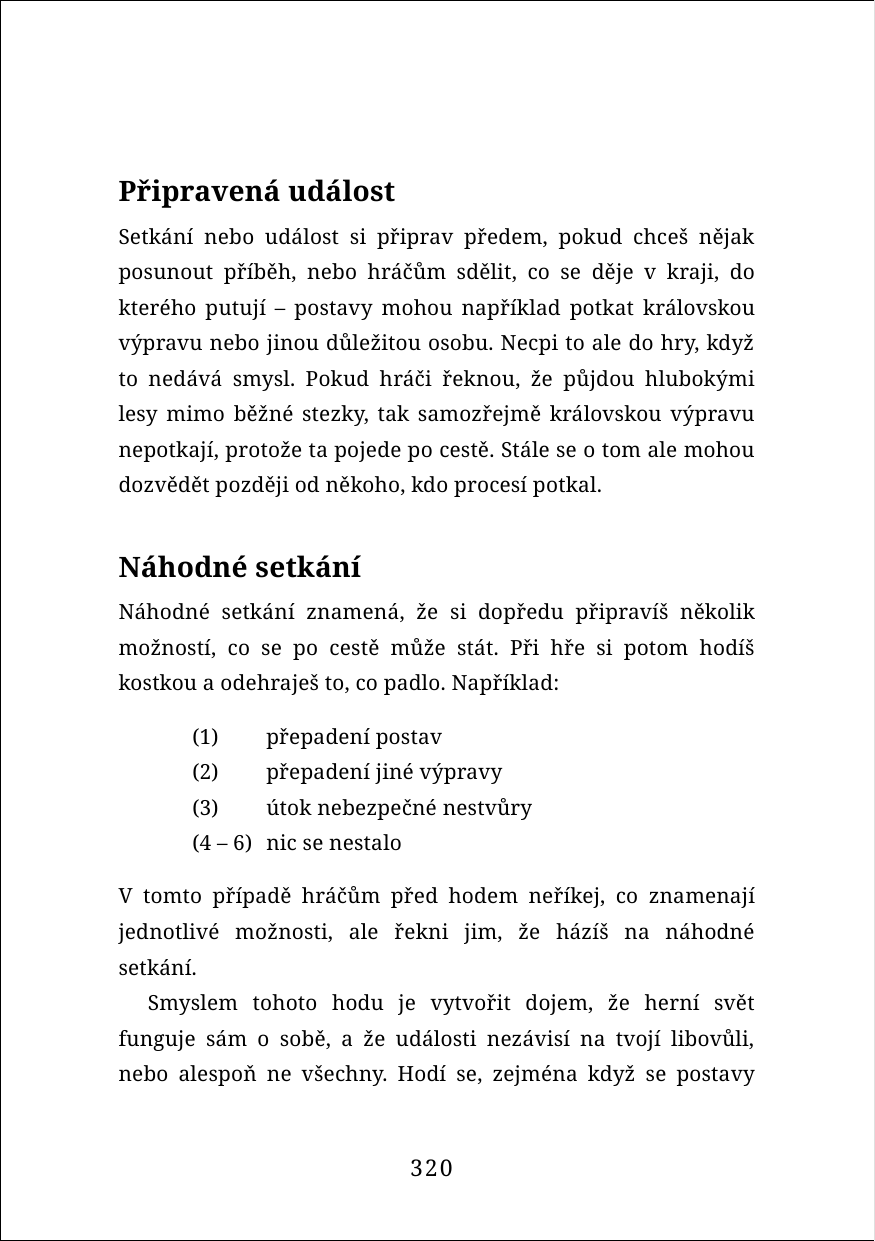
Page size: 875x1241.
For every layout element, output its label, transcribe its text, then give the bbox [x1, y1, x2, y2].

subtitle Připravená událost [118, 172, 756, 210]
text (1) přepadení postav (2) přepadení jiné výpravy (3) útok nebezpečné nestvůry (4 – 6) nic se nestalo [192, 722, 756, 857]
text Náhodné setkání znamená, že si dopředu připravíš několik možností, co se po cestě může stát. Při hře si potom hodíš kostkou a odehraješ to, co padlo. Například: [118, 597, 756, 697]
text V tomto případě hráčům před hodem neříkej, co znamenají jednotlivé možnosti, ale řekni jim, že házíš na náhodné setkání. Smyslem tohoto hodu je vytvořit dojem, že herní svět funguje sám o sobě, a že události nezávisí na tvojí libovůli, nebo alespoň ne všechny. Hodí se, zejména když se postavy [118, 882, 756, 1088]
text Setkání nebo událost si připrav předem, pokud chceš nějak posunout příběh, nebo hráčům sdělit, co se děje v kraji, do kterého putují – postavy mohou například potkat královskou výpravu nebo jinou důležitou osobu. Necpi to ale do hry, když to nedává smysl. Pokud hráči řeknou, že půjdou hlubokými lesy mimo běžné stezky, tak samozřejmě královskou výpravu nepotkají, protože ta pojede po cestě. Stále se o tom ale mohou dozvědět později od někoho, kdo procesí potkal. [118, 222, 756, 499]
subtitle Náhodné setkání [118, 547, 756, 586]
